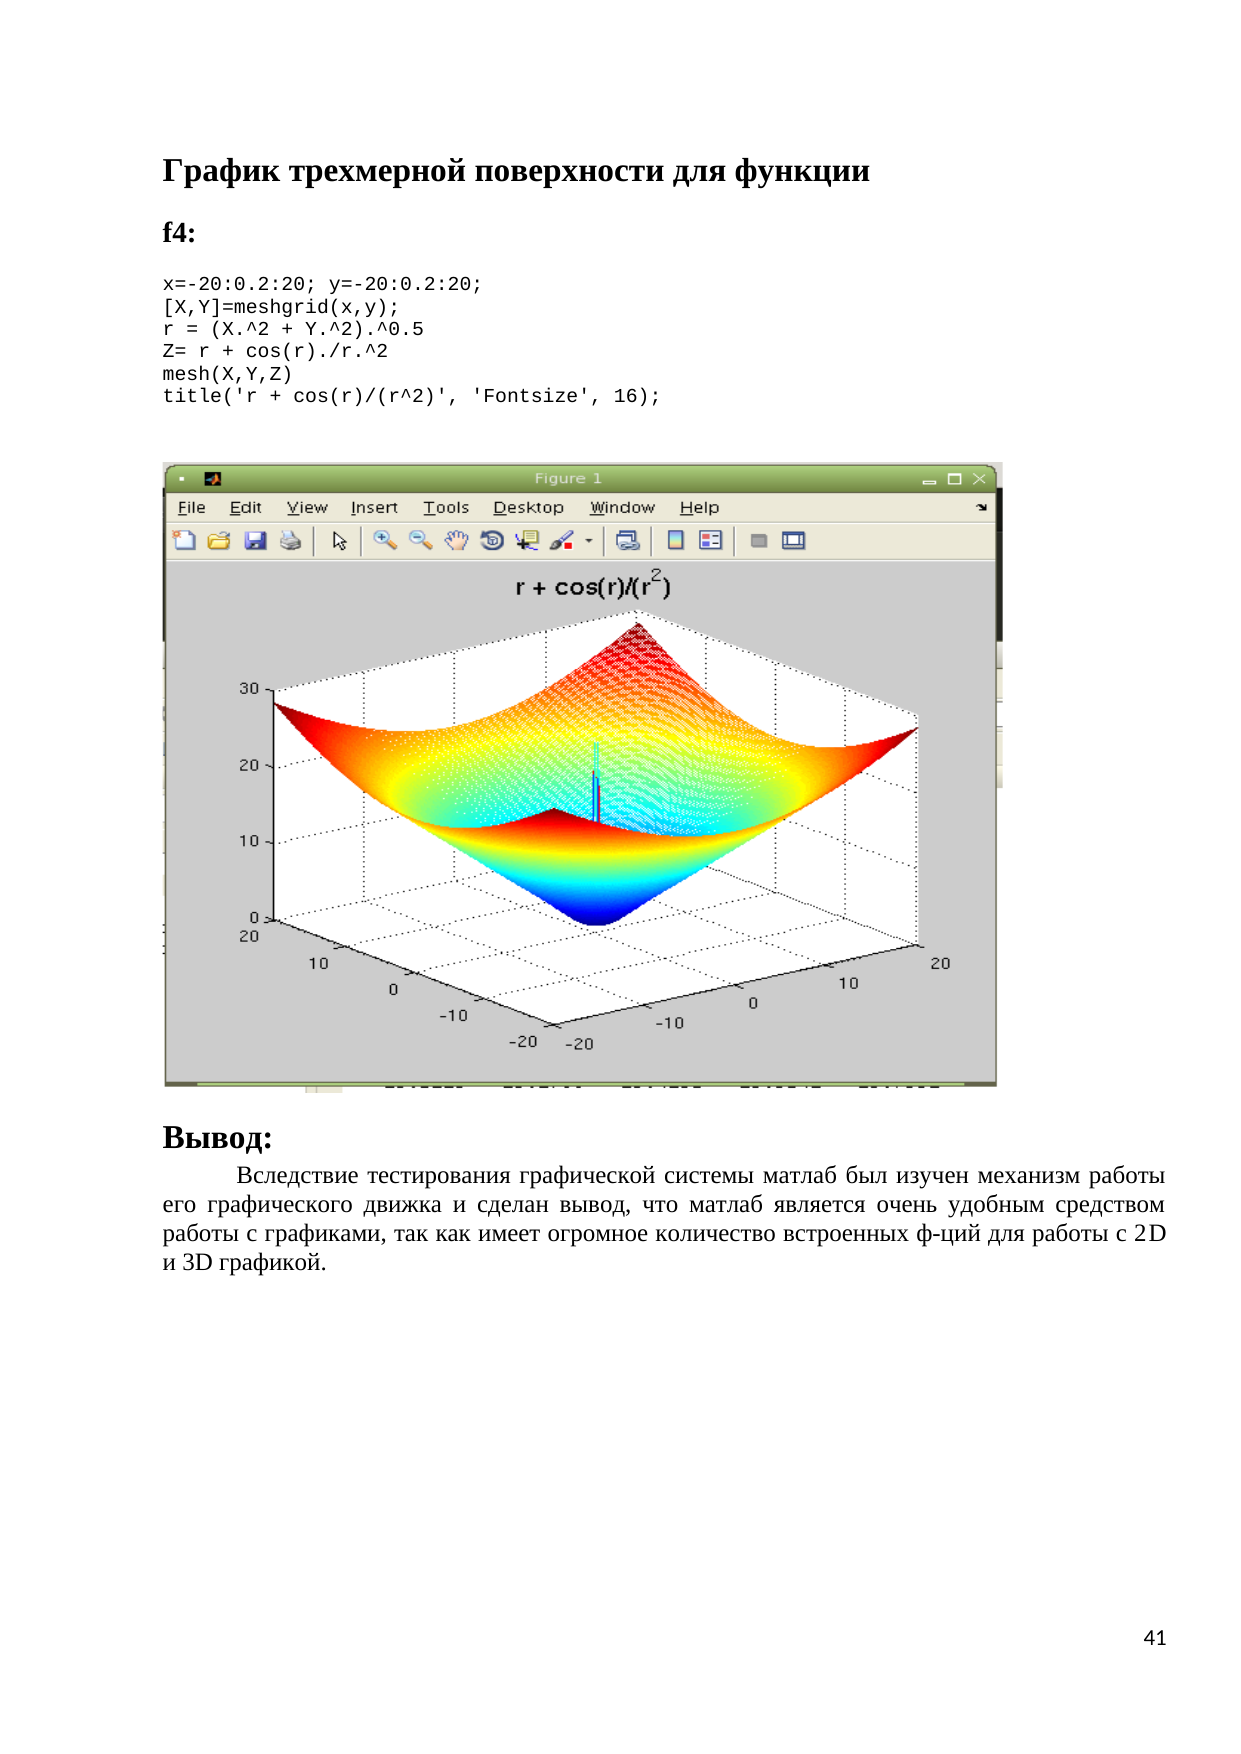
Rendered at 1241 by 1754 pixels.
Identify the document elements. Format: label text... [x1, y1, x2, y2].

text title('r + cos(r)/(r^2)', 'Fontsize', 16); [162, 386, 1166, 409]
text Вследствие тестирования графической системы матлаб был изучен механизм работы его графического движка и сделан вывод, что матлаб является очень удобным средством работы с графиками, так как имеет огромное количество встроенных ф-ций для работы с 2D и 3D графикой. [162, 1156, 1166, 1276]
text x=-20:0.2:20; y=-20:0.2:20; [162, 274, 1166, 297]
text [X,Y]=meshgrid(x,y); [162, 297, 1166, 319]
picture [162, 462, 1003, 1093]
text График трехмерной поверхности для функции [162, 150, 1166, 188]
text Z= r + cos(r)./r.^2 [162, 341, 1166, 364]
text r = (X.^2 + Y.^2).^0.5 [162, 319, 1166, 341]
text f4: [162, 215, 1166, 248]
text Вывод: [162, 1117, 1166, 1156]
text mesh(X,Y,Z) [162, 364, 1166, 386]
